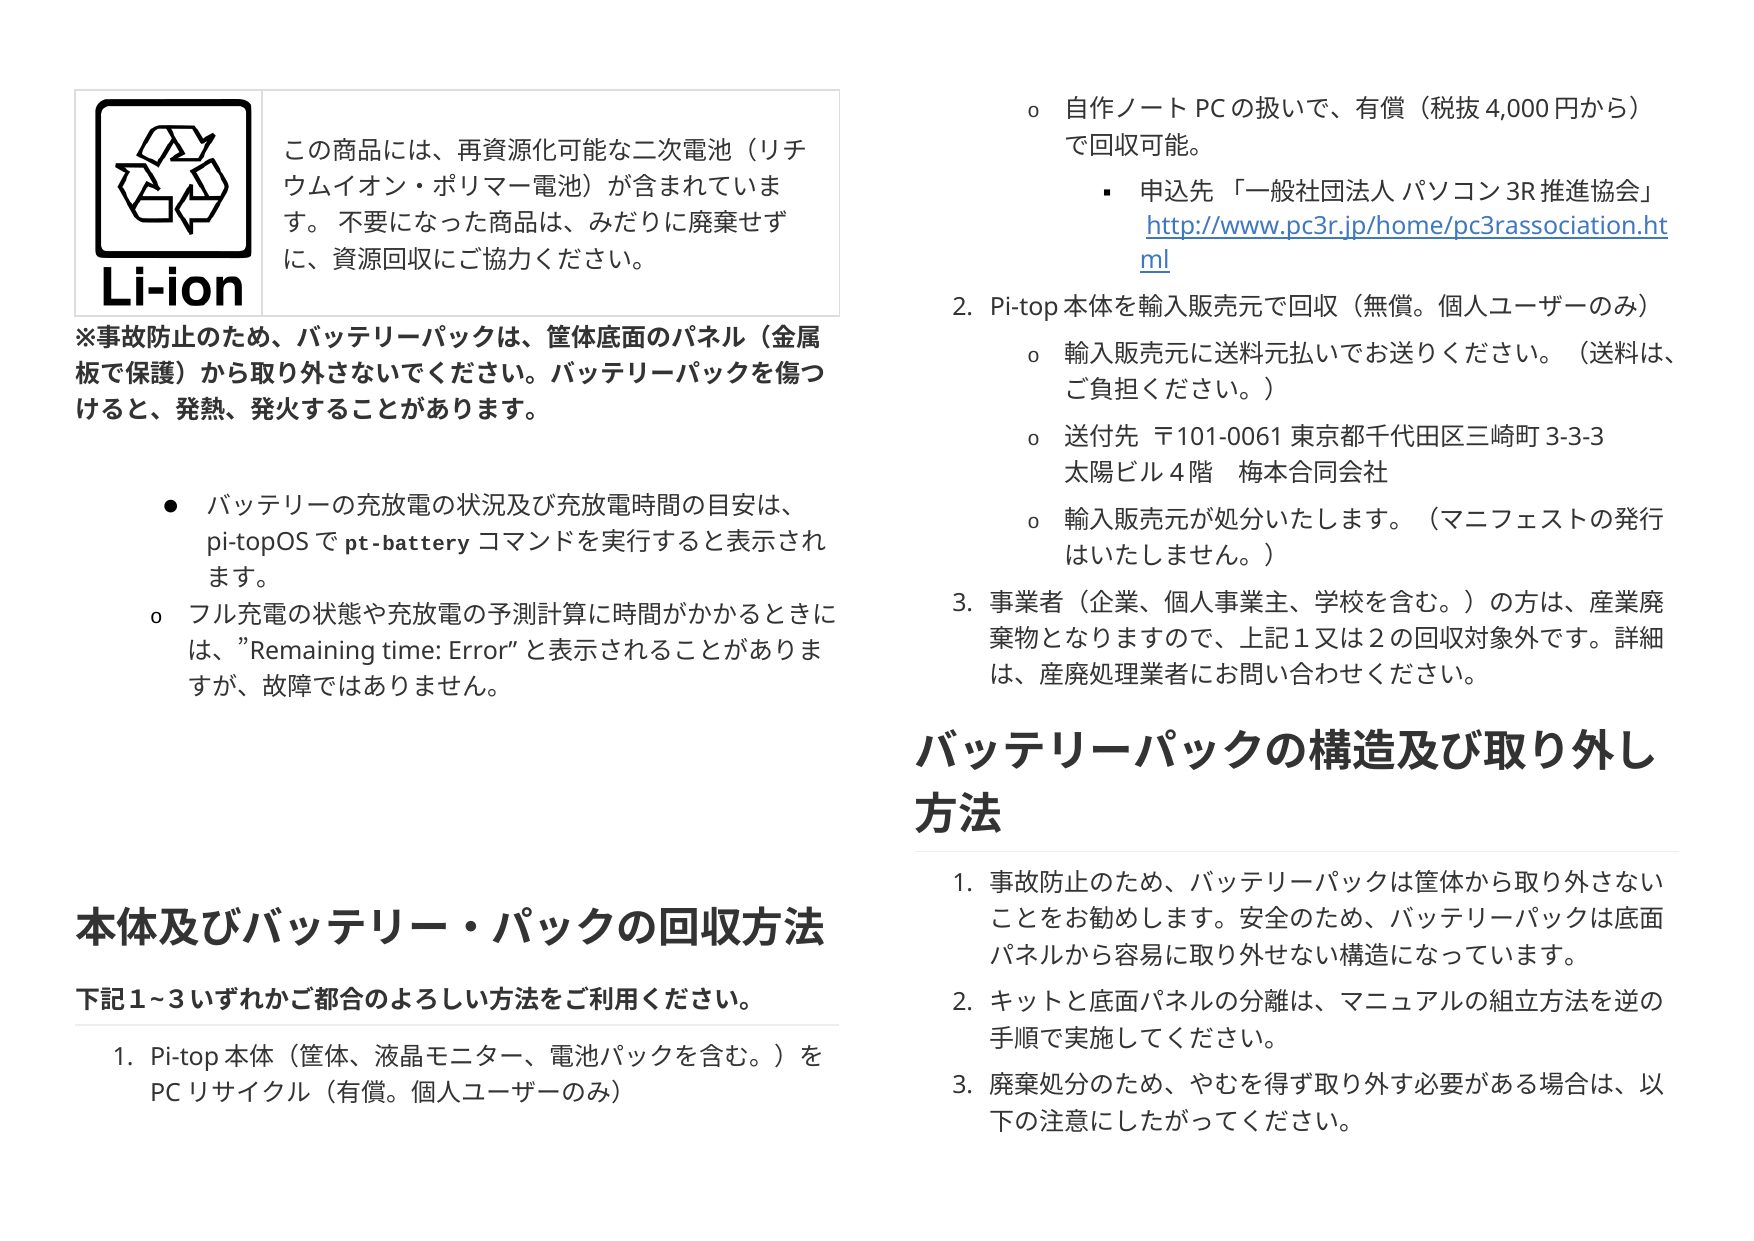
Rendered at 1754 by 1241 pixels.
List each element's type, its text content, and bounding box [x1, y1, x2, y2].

list 輸入販売元に送料元払いでお送りください。（送料は、ご負担ください。） [1027, 333, 1679, 406]
text バッテリーパックの構造及び取り外し方法 [914, 716, 1679, 852]
list 事故防止のため、バッテリーパックは筐体から取り外さないことをお勧めします。安全のため、バッテリーパックは底面パネルから容易に取り外せない構造になっています。 [952, 863, 1679, 971]
text 下記１~３いずれかご都合のよろしい方法をご利用ください。 [75, 979, 839, 1024]
list フル充電の状態や充放電の予測計算に時間がかかるときには、”Remaining time: Error” と表示されることがありますが、故障ではありません。 [150, 594, 839, 703]
list 輸入販売元が処分いたします。（マニフェストの発行はいたしません。） [1027, 499, 1679, 572]
list キットと底面パネルの分離は、マニュアルの組立方法を逆の手順で実施してください。 [952, 982, 1679, 1054]
list バッテリーの充放電の状況及び充放電時間の目安は、 pi-topOSで pt-battery コマンドを実行すると表示されます。 [162, 485, 839, 594]
list Pi-top本体（筐体、液晶モニター、電池パックを含む。）をPCリサイクル（有償。個人ユーザーのみ） [112, 1036, 839, 1108]
text 本体及びバッテリー・パックの回収方法 [75, 894, 839, 954]
list 自作ノートPCの扱いで、有償（税抜4,000円から）で回収可能。 [1027, 89, 1679, 161]
list 送付先 〒101-0061 東京都千代田区三崎町3-3-3 太陽ビル4階 梅本合同会社 [1027, 416, 1679, 489]
list 事業者（企業、個人事業主、学校を含む。）の方は、産業廃棄物となりますので、上記１又は２の回収対象外です。詳細は、産廃処理業者にお問い合わせください。 [952, 582, 1679, 691]
table_header この商品には、再資源化可能な二次電池（リチウムイオン・ポリマー電池）が含まれています。 不要になった商品は、みだりに廃棄せずに、資源回収にご協力ください。 [263, 91, 839, 315]
list 申込先 「一般社団法人 パソコン3R推進協会」 http://www.pc3r.jp/home/pc3rassociation.html [1102, 172, 1679, 276]
text ※事故防止のため、バッテリーパックは、筐体底面のパネル（金属板で保護）から取り外さないでください。バッテリーパックを傷つけると、発熱、発火することがあります。 [75, 317, 839, 426]
table_header [76, 91, 261, 315]
list 廃棄処分のため、やむを得ず取り外す必要がある場合は、以下の注意にしたがってください。 [952, 1065, 1679, 1137]
list Pi-top本体を輸入販売元で回収（無償。個人ユーザーのみ） [952, 287, 1679, 323]
